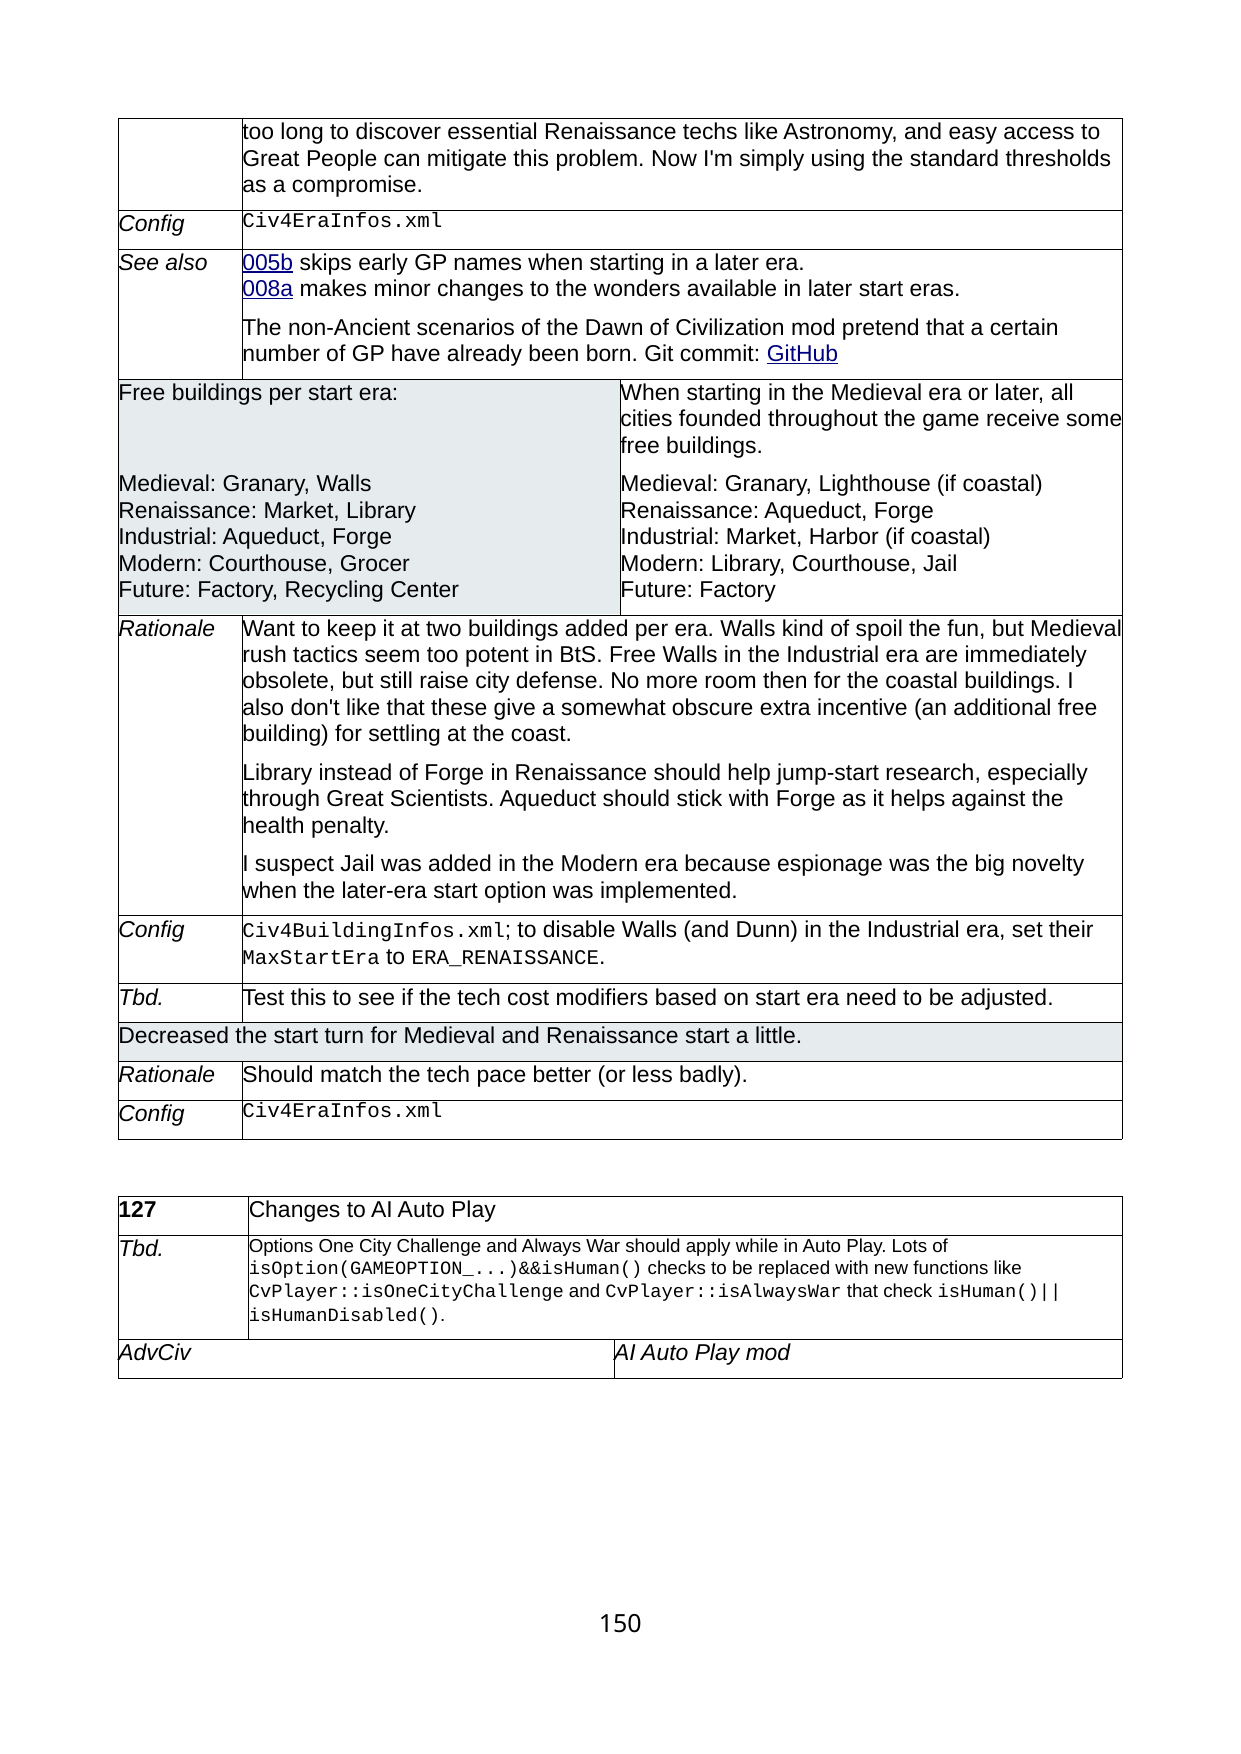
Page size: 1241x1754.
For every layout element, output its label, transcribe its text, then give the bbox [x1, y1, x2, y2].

table_cell too long to discover essential Renaissance techs like Astronomy, and easy access to Great People can mitigate this problem. Now I'm simply using the standard thresholds as a compromise. [243, 119, 1122, 210]
table_cell Tbd. [119, 1236, 248, 1339]
table_cell [119, 119, 242, 210]
table_cell AI Auto Play mod [615, 1340, 1122, 1378]
table_cell Free buildings per start era: Medieval: Granary, Walls Renaissance: Market, Library Industrial: Aqueduct, Forge Modern: Courthouse, Grocer Future: Factory, Recycling Center [119, 380, 620, 614]
table_cell AdvCiv [119, 1340, 614, 1378]
table_cell Config [119, 211, 242, 248]
table_header 127 [119, 1197, 248, 1235]
table_cell See also [119, 250, 242, 379]
table_cell Config [119, 916, 242, 983]
table_cell Test this to see if the tech cost modifiers based on start era need to be adjusted. [243, 984, 1122, 1022]
table_cell Should match the tech pace better (or less badly). [243, 1062, 1122, 1100]
table_header Changes to AI Auto Play [249, 1197, 1122, 1235]
table_cell Civ4BuildingInfos.xml; to disable Walls (and Dunn) in the Industrial era, set their MaxStartEra to ERA_RENAISSANCE. [243, 916, 1122, 983]
table_cell Want to keep it at two buildings added per era. Walls kind of spoil the fun, but Medieval rush tactics seem too potent in BtS. Free Walls in the Industrial era are immediately obsolete, but still raise city defense. No more room then for the coastal buildings. I also don't like that these give a somewhat obscure extra incentive (an additional free building) for settling at the coast. Library instead of Forge in Renaissance should help jump-start research, especially through Great Scientists. Aqueduct should stick with Forge as it helps against the health penalty. I suspect Jail was added in the Modern era because espionage was the big novelty when the later-era start option was implemented. [243, 616, 1122, 915]
table_cell Civ4EraInfos.xml [243, 1101, 1122, 1139]
table_cell Tbd. [119, 984, 242, 1022]
table_cell When starting in the Medieval era or later, all cities founded throughout the game receive some free buildings. Medieval: Granary, Lighthouse (if coastal) Renaissance: Aqueduct, Forge Industrial: Market, Harbor (if coastal) Modern: Library, Courthouse, Jail Future: Factory [621, 380, 1122, 614]
table_cell 005b skips early GP names when starting in a later era. 008a makes minor changes to the wonders available in later start eras. The non-Ancient scenarios of the Dawn of Civilization mod pretend that a certain number of GP have already been born. Git commit: GitHub [243, 250, 1122, 379]
table_cell Rationale [119, 616, 242, 915]
table_cell Civ4EraInfos.xml [243, 211, 1122, 248]
table_cell Decreased the start turn for Medieval and Renaissance start a little. [119, 1023, 1122, 1061]
table_cell Rationale [119, 1062, 242, 1100]
table_cell Config [119, 1101, 242, 1139]
table_cell Options One City Challenge and Always War should apply while in Auto Play. Lots of isOption(GAMEOPTION_...)&&isHuman() checks to be replaced with new functions like CvPlayer::isOneCityChallenge and CvPlayer::isAlwaysWar that check isHuman()||isHumanDisabled(). [249, 1236, 1122, 1339]
